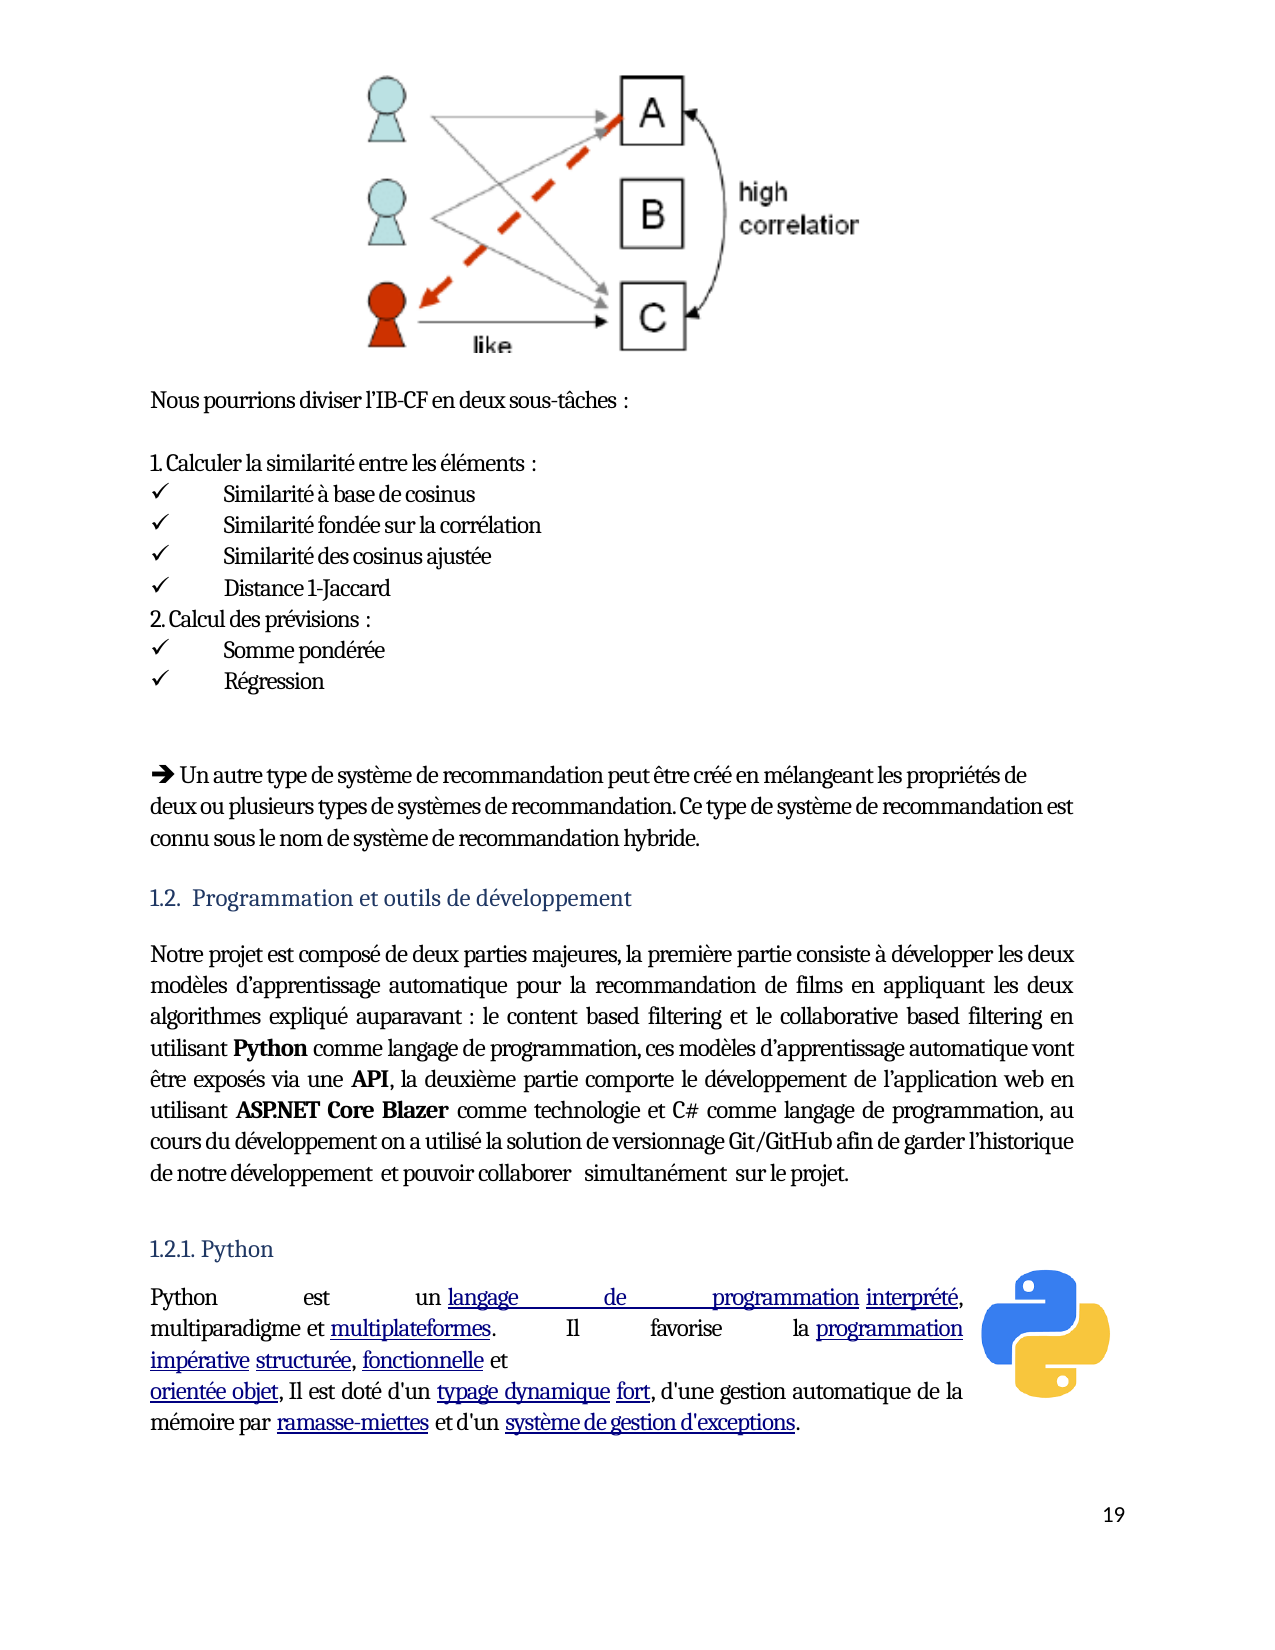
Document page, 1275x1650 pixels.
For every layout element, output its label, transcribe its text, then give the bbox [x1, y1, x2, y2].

list Similarité fondée sur la corrélation [150, 508, 1075, 540]
text 1. Calculer la similarité entre les éléments : [150, 446, 1075, 477]
text orientée objet, Il est doté d'un typage dynamique fort, d'une gestion automatique de la mémoire par ramasse-miettes et d'un système de gestion d'exceptions. [150, 1374, 1075, 1437]
list Similarité à base de cosinus [150, 477, 1075, 508]
list Somme pondérée [150, 633, 1075, 665]
list Distance 1-Jaccard [150, 571, 1075, 602]
text Nous pourrions diviser l’IB-CF en deux sous-tâches : [150, 383, 1075, 415]
text 2. Calcul des prévisions : [150, 602, 1075, 633]
subtitle 1.2.1. Python [150, 1235, 1125, 1264]
list Similarité des cosinus ajustée [150, 540, 1075, 571]
subtitle 1.2. Programmation et outils de développement [150, 883, 1125, 912]
text Notre projet est composé de deux parties majeures, la première partie consiste à développer les deux modèles d’apprentissage automatique pour la recommandation de films en appliquant les deux algorithmes expliqué auparavant : le content based filtering et le collaborative based filtering en utilisant Python comme langage de programmation, ces modèles d’apprentissage automatique vont être exposés via une API, la deuxième partie comporte le développement de l’application web en utilisant ASP.NET Core Blazer comme technologie et C# comme langage de programmation, au cours du développement on a utilisé la solution de versionnage Git/GitHub afin de garder l’historique de notre développement et pouvoir collaborer simultanément sur le projet. [150, 937, 1075, 1187]
list Régression [150, 665, 1075, 727]
text Python est un langage de programmation interprété, multiparadigme et multiplateformes. Il favorise la programmation impérative structurée, fonctionnelle et [150, 1281, 963, 1374]
text  Un autre type de système de recommandation peut être créé en mélangeant les propriétés de deux ou plusieurs types de systèmes de recommandation. Ce type de système de recommandation est connu sous le nom de système de recommandation hybride. [150, 758, 1075, 852]
